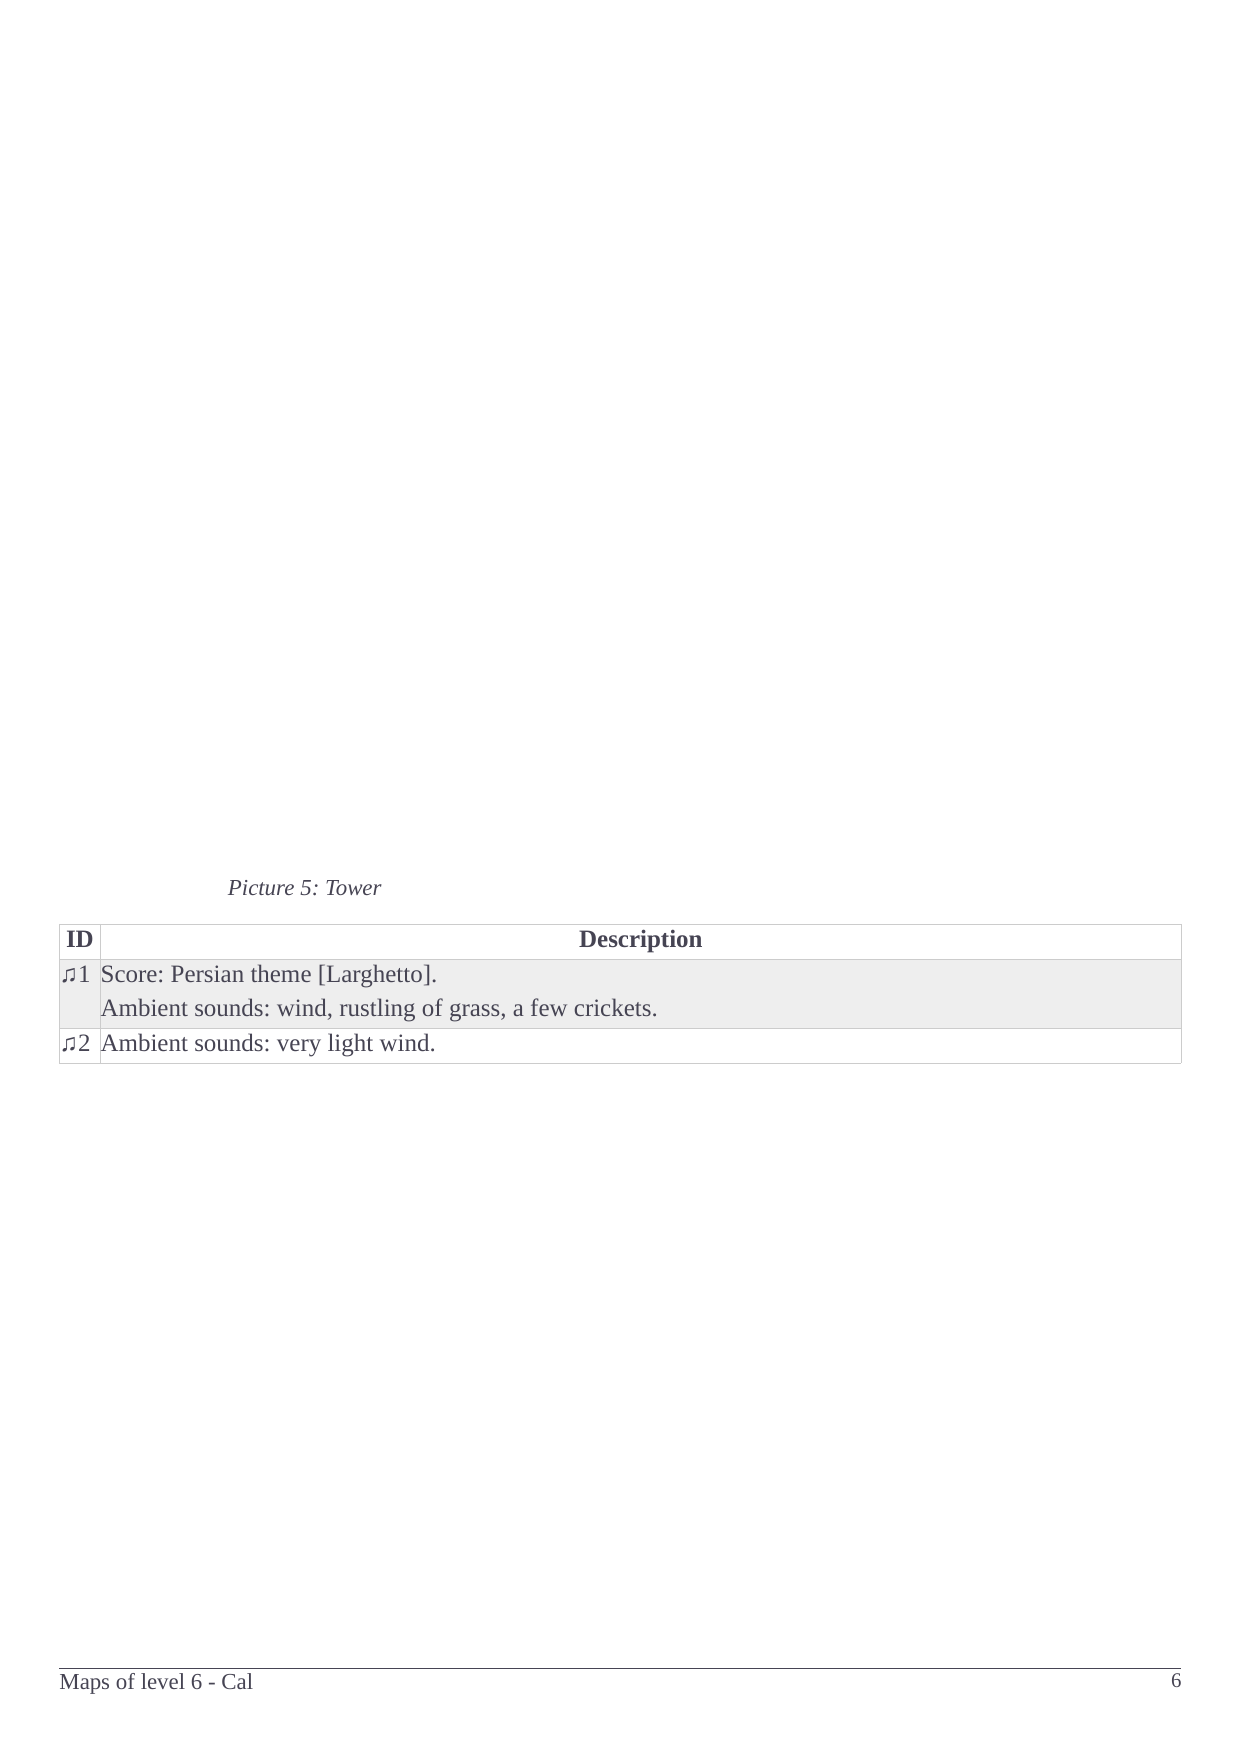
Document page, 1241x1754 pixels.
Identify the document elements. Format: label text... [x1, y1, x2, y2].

table_header Description [101, 925, 1181, 959]
table_cell ♫2 [60, 1029, 100, 1063]
table_cell Ambient sounds: very light wind. [101, 1029, 1181, 1063]
table_header [59, 59, 1181, 924]
table_cell Score: Persian theme [Larghetto]. Ambient sounds: wind, rustling of grass, a few crickets. [101, 960, 1181, 1028]
table_cell [59, 1064, 1181, 1098]
table_cell ♫1 [60, 960, 100, 1028]
table_header ID [60, 925, 100, 959]
